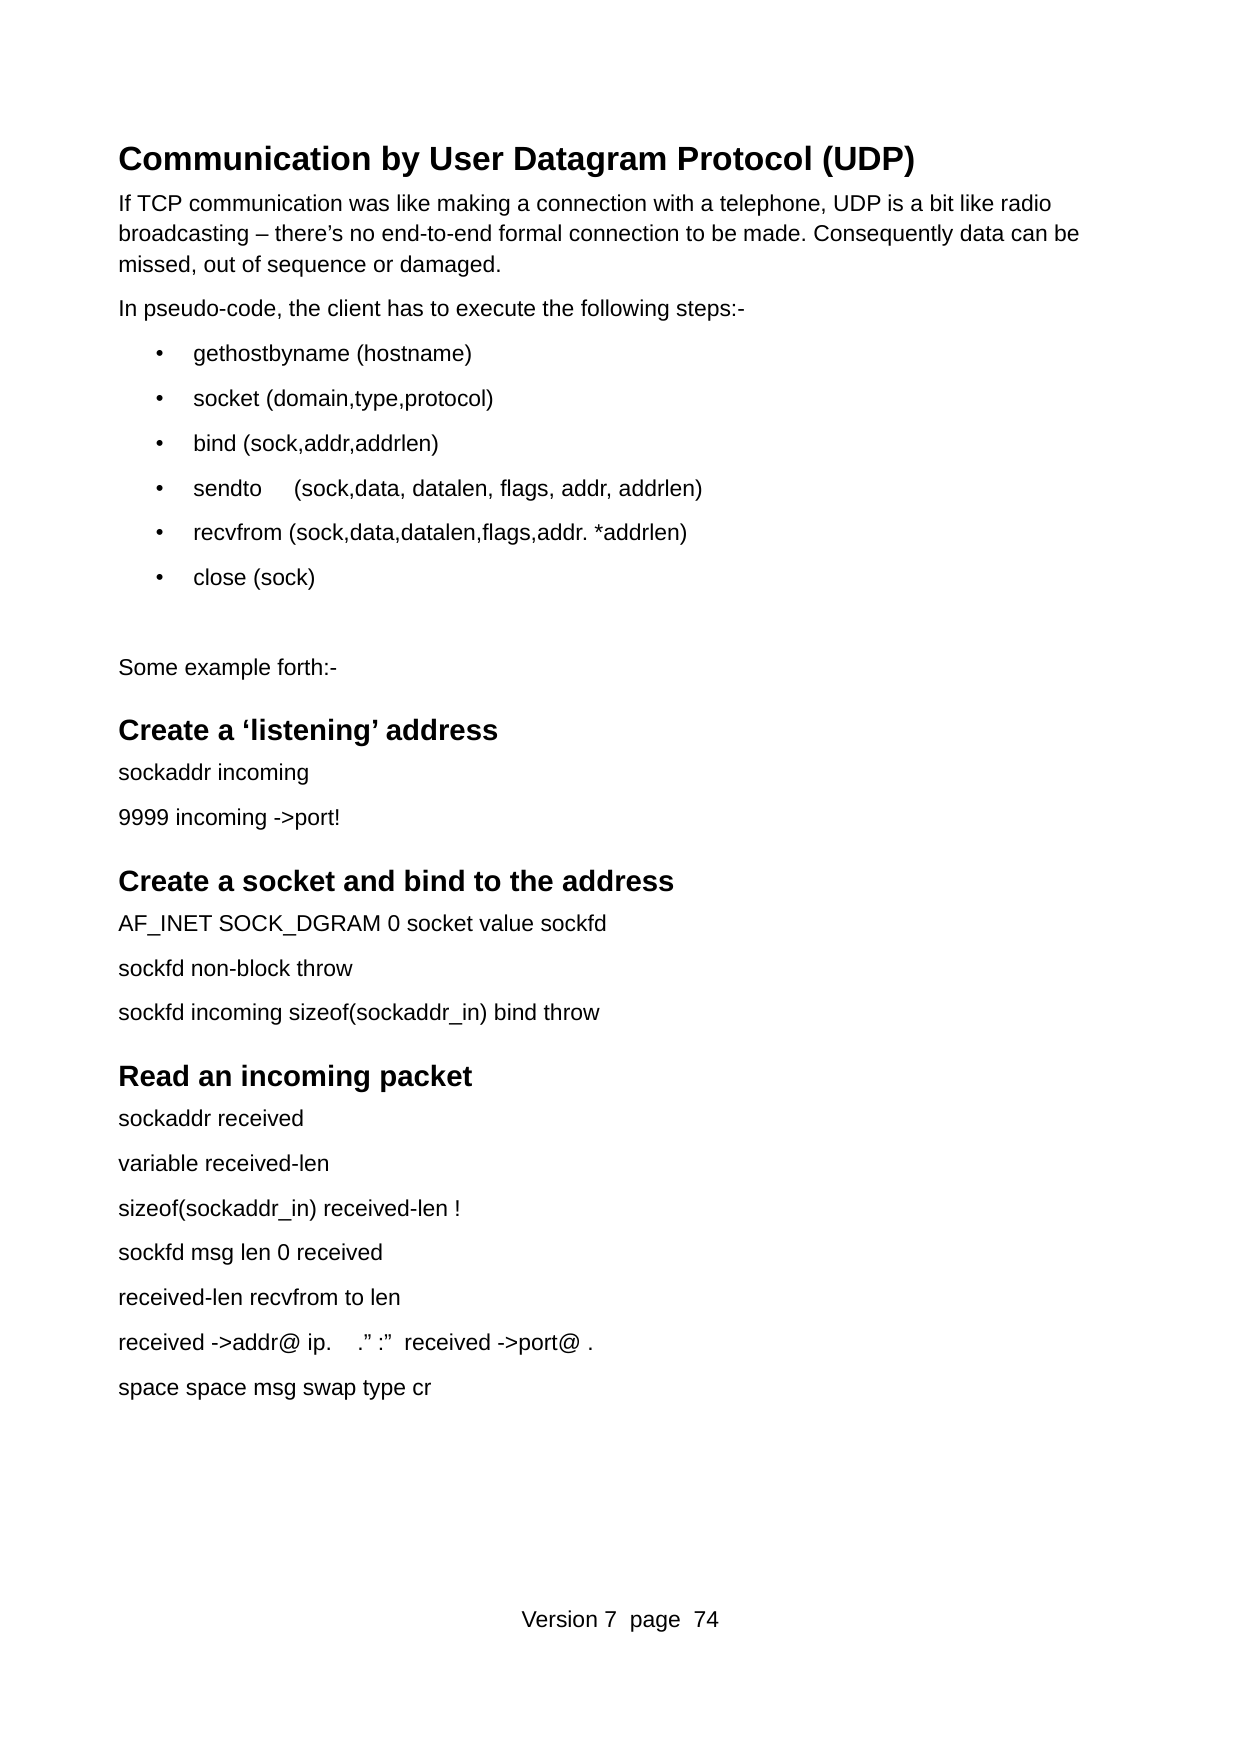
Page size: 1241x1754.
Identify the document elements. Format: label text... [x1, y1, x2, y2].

text space space msg swap type cr [118, 1374, 1122, 1400]
list sendto (sock,data, datalen, flags, addr, addrlen) [156, 474, 1122, 501]
text sizeof(sockaddr_in) received-len ! [118, 1194, 1122, 1221]
subtitle Read an incoming packet [118, 1059, 1122, 1092]
text Some example forth:- [118, 654, 1122, 680]
list close (sock) [156, 564, 1122, 590]
text sockfd msg len 0 received [118, 1239, 1122, 1266]
text sockaddr received [118, 1105, 1122, 1131]
list gethostbyname (hostname) [156, 340, 1122, 366]
subtitle Communication by User Datagram Protocol (UDP) [118, 139, 1122, 178]
subtitle Create a socket and bind to the address [118, 863, 1122, 897]
list recvfrom (sock,data,datalen,flags,addr. *addrlen) [156, 519, 1122, 546]
text sockfd non-block throw [118, 954, 1122, 981]
text 9999 incoming ->port! [118, 804, 1122, 830]
list socket (domain,type,protocol) [156, 385, 1122, 411]
text sockaddr incoming [118, 759, 1122, 786]
text received ->addr@ ip. .” :” received ->port@ . [118, 1329, 1122, 1355]
text If TCP communication was like making a connection with a telephone, UDP is a bit like radio broadcasting – there’s no end-to-end formal connection to be made. Consequently data can be missed, out of sequence or damaged. [118, 190, 1122, 277]
text AF_INET SOCK_DGRAM 0 socket value sockfd [118, 910, 1122, 936]
subtitle Create a ‘listening’ address [118, 713, 1122, 747]
list bind (sock,addr,addrlen) [156, 430, 1122, 456]
text received-len recvfrom to len [118, 1284, 1122, 1310]
text sockfd incoming sizeof(sockaddr_in) bind throw [118, 999, 1122, 1026]
text In pseudo-code, the client has to execute the following steps:- [118, 295, 1122, 322]
text variable received-len [118, 1150, 1122, 1176]
